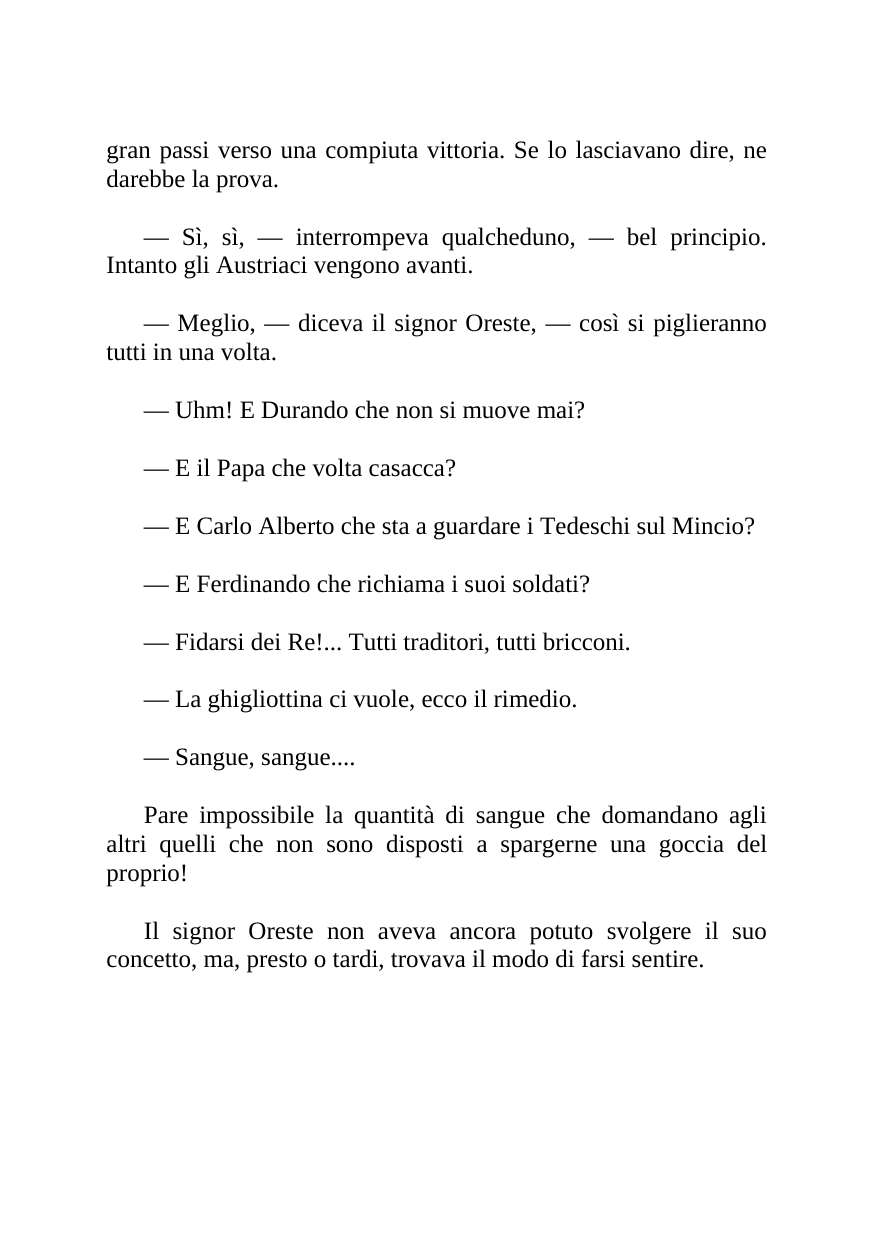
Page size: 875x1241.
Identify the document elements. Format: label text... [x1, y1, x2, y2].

text — E Ferdinando che richiama i suoi soldati? [106, 569, 768, 597]
text — E Carlo Alberto che sta a guardare i Tedeschi sul Mincio? [106, 511, 768, 539]
text Pare impossibile la quantità di sangue che domandano agli altri quelli che non sono disposti a spargerne una goccia del proprio! [106, 800, 768, 887]
text — Sì, sì, — interrompeva qualcheduno, — bel principio. Intanto gli Austriaci vengono avanti. [106, 222, 768, 279]
text — Sangue, sangue.... [106, 742, 768, 771]
text gran passi verso una compiuta vittoria. Se lo lasciavano dire, ne darebbe la prova. [106, 135, 768, 192]
text — Fidarsi dei Re!... Tutti traditori, tutti bricconi. [106, 627, 768, 655]
text — Meglio, — diceva il signor Oreste, — così si piglieranno tutti in una volta. [106, 308, 768, 366]
text — E il Papa che volta casacca? [106, 453, 768, 482]
text Il signor Oreste non aveva ancora potuto svolgere il suo concetto, ma, presto o tardi, trovava il modo di farsi sentire. [106, 916, 768, 973]
text — La ghigliottina ci vuole, ecco il rimedio. [106, 684, 768, 713]
text — Uhm! E Durando che non si muove mai? [106, 395, 768, 424]
